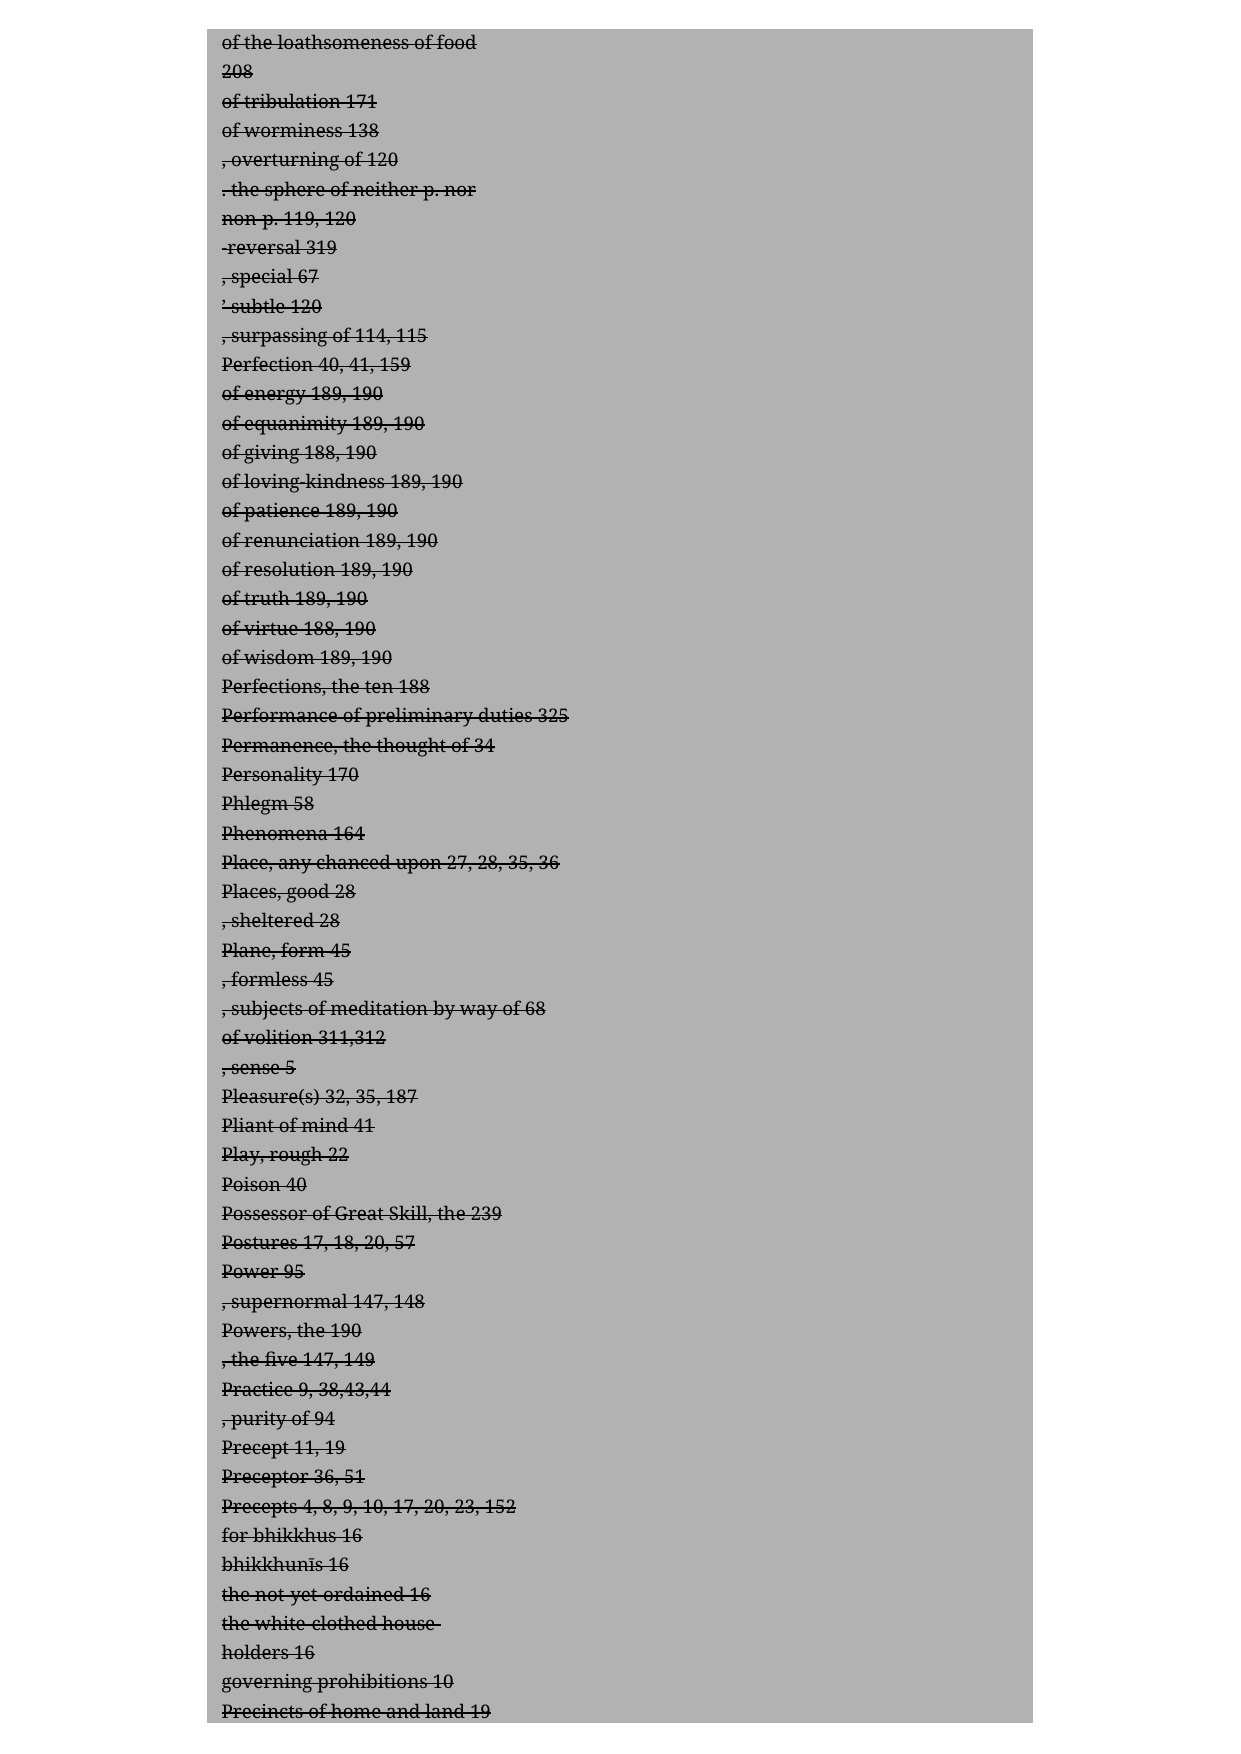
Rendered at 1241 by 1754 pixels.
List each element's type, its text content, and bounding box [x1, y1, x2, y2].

text , surpassing of 114, 115 [207, 322, 1033, 348]
text Power 95 [207, 1259, 1033, 1284]
text of giving 188, 190 [207, 439, 1033, 465]
text of equanimity 189, 190 [207, 410, 1033, 436]
text , formless 45 [207, 966, 1033, 992]
text , sheltered 28 [207, 908, 1033, 933]
text non-p. 119, 120 [207, 205, 1033, 231]
text , purity of 94 [207, 1405, 1033, 1431]
text , the five 147, 149 [207, 1347, 1033, 1372]
text Pleasure(s) 32, 35, 187 [207, 1083, 1033, 1109]
text holders 16 [207, 1639, 1033, 1665]
text for bhikkhus 16 [207, 1522, 1033, 1548]
text of resolution 189, 190 [207, 556, 1033, 582]
text of energy 189, 190 [207, 381, 1033, 406]
text , supernormal 147, 148 [207, 1288, 1033, 1314]
text Precincts of home and land 19 [207, 1698, 1033, 1723]
text Phenomena 164 [207, 820, 1033, 845]
text Postures 17, 18, 20, 57 [207, 1229, 1033, 1255]
text of renunciation 189, 190 [207, 527, 1033, 553]
text Perfections, the ten 188 [207, 673, 1033, 699]
text Practice 9, 38,43,44 [207, 1376, 1033, 1401]
text Precept 11, 19 [207, 1434, 1033, 1460]
text of virtue 188, 190 [207, 615, 1033, 640]
text Possessor of Great Skill, the 239 [207, 1200, 1033, 1226]
text , subjects of meditation by way of 68 [207, 995, 1033, 1021]
text Place, any chanced upon 27, 28, 35, 36 [207, 849, 1033, 874]
text of tribulation 171 [207, 88, 1033, 113]
text . the sphere of neither p. nor [207, 176, 1033, 201]
text Phlegm 58 [207, 791, 1033, 816]
text -reversal 319 [207, 234, 1033, 260]
text of truth 189, 190 [207, 586, 1033, 611]
text , overturning of 120 [207, 147, 1033, 172]
text of patience 189, 190 [207, 498, 1033, 523]
text of the loathsomeness of food [207, 29, 1033, 55]
text Poison 40 [207, 1171, 1033, 1197]
text of loving-kindness 189, 190 [207, 468, 1033, 494]
text Places, good 28 [207, 878, 1033, 904]
text Personality 170 [207, 761, 1033, 787]
text Permanence, the thought of 34 [207, 732, 1033, 757]
text 208 [207, 59, 1033, 84]
text Perfection 40, 41, 159 [207, 351, 1033, 377]
text Pliant of mind 41 [207, 1112, 1033, 1138]
text ’ subtle 120 [207, 293, 1033, 318]
text , special 67 [207, 264, 1033, 289]
text of volition 311,312 [207, 1025, 1033, 1050]
text governing prohibitions 10 [207, 1669, 1033, 1694]
text Play, rough 22 [207, 1142, 1033, 1167]
text of worminess 138 [207, 117, 1033, 143]
text the not-yet-ordained 16 [207, 1581, 1033, 1606]
text bhikkhunīs 16 [207, 1552, 1033, 1577]
text Powers, the 190 [207, 1317, 1033, 1343]
text Precepts 4, 8, 9, 10, 17, 20, 23, 152 [207, 1493, 1033, 1518]
text Performance of preliminary duties 325 [207, 703, 1033, 728]
text of wisdom 189, 190 [207, 644, 1033, 670]
text Preceptor 36, 51 [207, 1464, 1033, 1489]
text Plane, form 45 [207, 937, 1033, 962]
text , sense 5 [207, 1054, 1033, 1079]
text the white-clothed house- [207, 1610, 1033, 1636]
